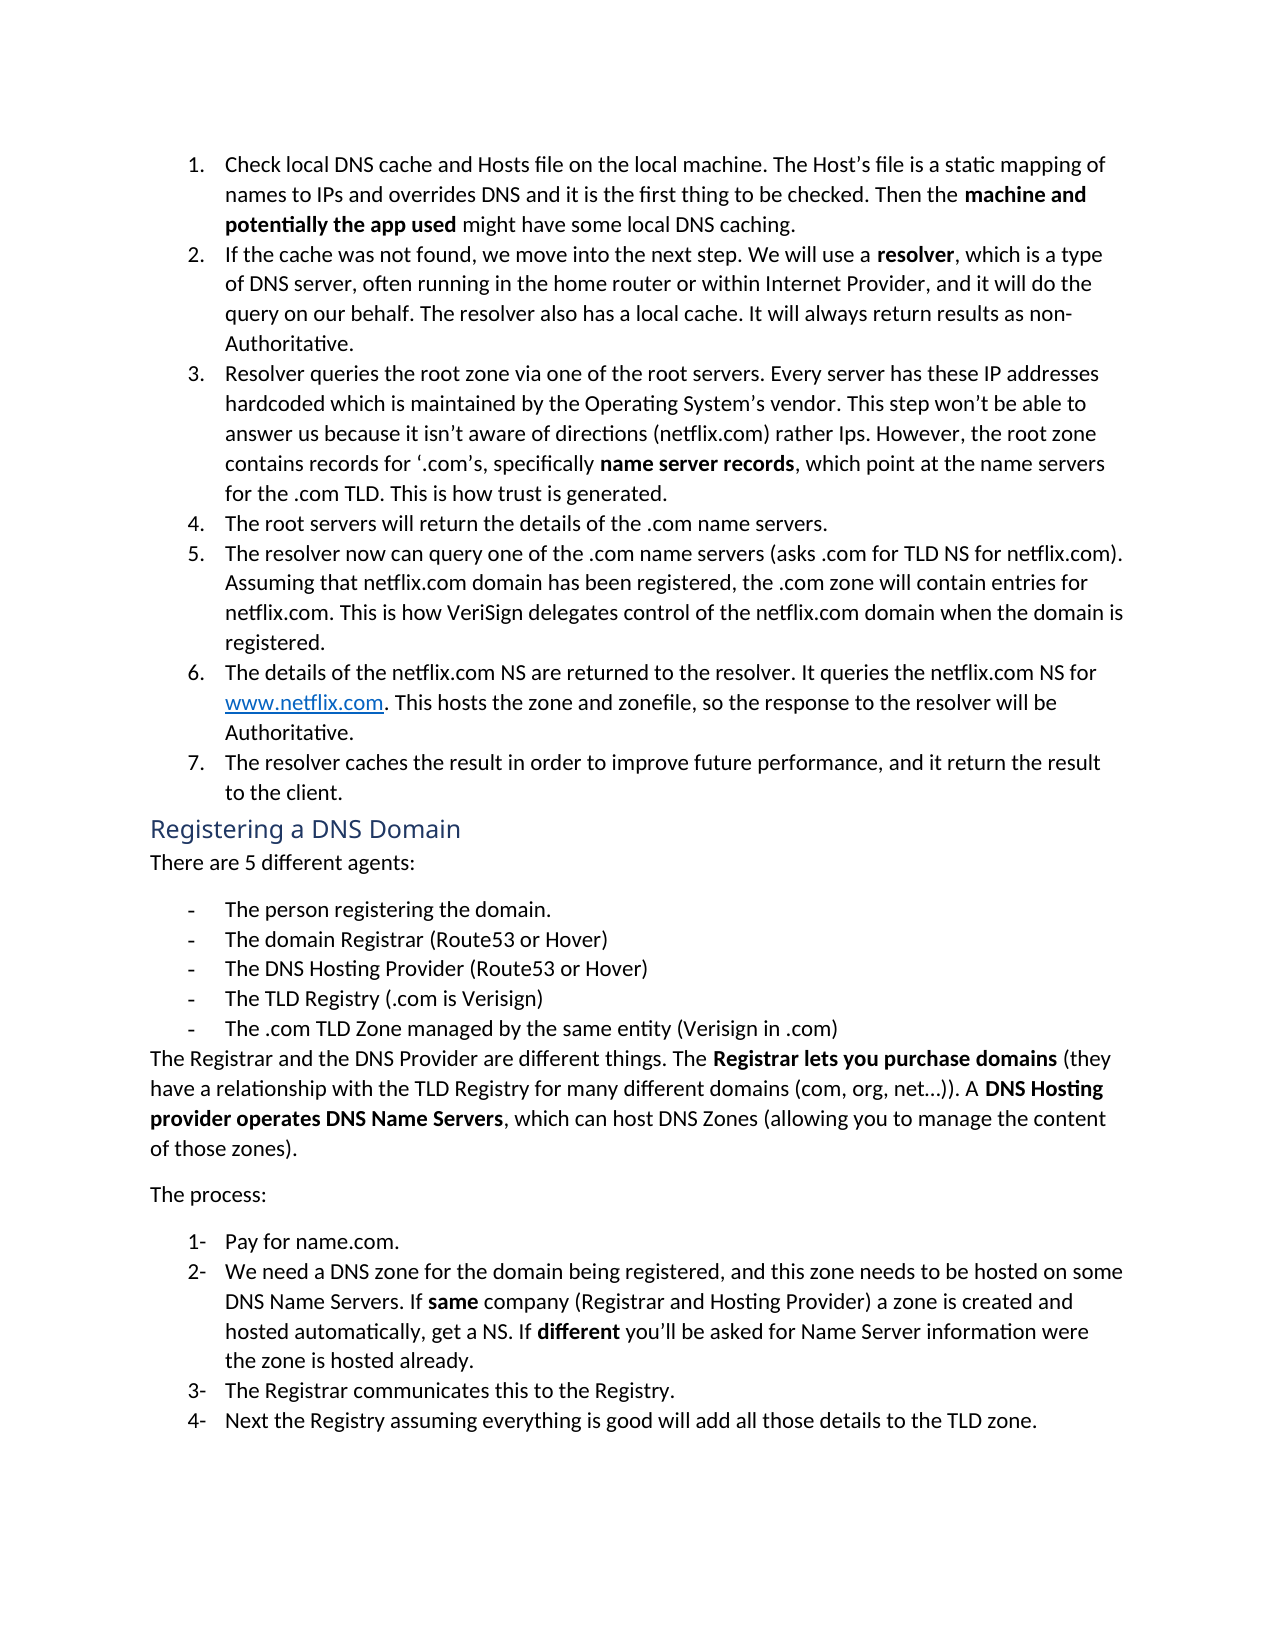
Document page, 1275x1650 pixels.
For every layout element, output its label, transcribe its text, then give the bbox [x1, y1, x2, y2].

text The process: [150, 1181, 1125, 1208]
list The person registering the domain. [187, 895, 1125, 923]
list The resolver caches the result in order to improve future performance, and it return the result to the client. [187, 748, 1125, 806]
list The .com TLD Zone managed by the same entity (Verisign in .com) [187, 1014, 1125, 1042]
list Next the Registry assuming everything is good will add all those details to the TLD zone. [187, 1406, 1125, 1434]
text The Registrar and the DNS Provider are different things. The Registrar lets you purchase domains (they have a relationship with the TLD Registry for many different domains (com, org, net…)). A DNS Hosting provider operates DNS Name Servers, which can host DNS Zones (allowing you to manage the content of those zones). [150, 1044, 1125, 1162]
list The TLD Registry (.com is Verisign) [187, 984, 1125, 1012]
text There are 5 different agents: [150, 848, 1125, 876]
list The Registrar communicates this to the Registry. [187, 1377, 1125, 1404]
list The DNS Hosting Provider (Route53 or Hover) [187, 954, 1125, 983]
list The domain Registrar (Route53 or Hover) [187, 925, 1125, 953]
list The resolver now can query one of the .com name servers (asks .com for TLD NS for netflix.com). Assuming that netflix.com domain has been registered, the .com zone will contain entries for netflix.com. This is how VeriSign delegates control of the netflix.com domain when the domain is registered. [187, 539, 1125, 656]
list We need a DNS zone for the domain being registered, and this zone needs to be hosted on some DNS Name Servers. If same company (Registrar and Hosting Provider) a zone is created and hosted automatically, get a NS. If different you’ll be asked for Name Server information were the zone is hosted already. [187, 1257, 1125, 1375]
list Check local DNS cache and Hosts file on the local machine. The Host’s file is a static mapping of names to IPs and overrides DNS and it is the first thing to be checked. Then the machine and potentially the app used might have some local DNS caching. [187, 150, 1125, 238]
list Pay for name.com. [187, 1227, 1125, 1255]
list If the cache was not found, we move into the next step. We will use a resolver, which is a type of DNS server, often running in the home router or within Internet Provider, and it will do the query on our behalf. The resolver also has a local cache. It will always return results as non-Authoritative. [187, 240, 1125, 357]
list The details of the netflix.com NS are returned to the resolver. It queries the netflix.com NS for www.netflix.com. This hosts the zone and zonefile, so the response to the resolver will be Authoritative. [187, 658, 1125, 746]
list The root servers will return the details of the .com name servers. [187, 509, 1125, 537]
subtitle Registering a DNS Domain [150, 812, 1125, 846]
list Resolver queries the root zone via one of the root servers. Every server has these IP addresses hardcoded which is maintained by the Operating System’s vendor. This step won’t be able to answer us because it isn’t aware of directions (netflix.com) rather Ips. However, the root zone contains records for ‘.com’s, specifically name server records, which point at the name servers for the .com TLD. This is how trust is generated. [187, 359, 1125, 507]
